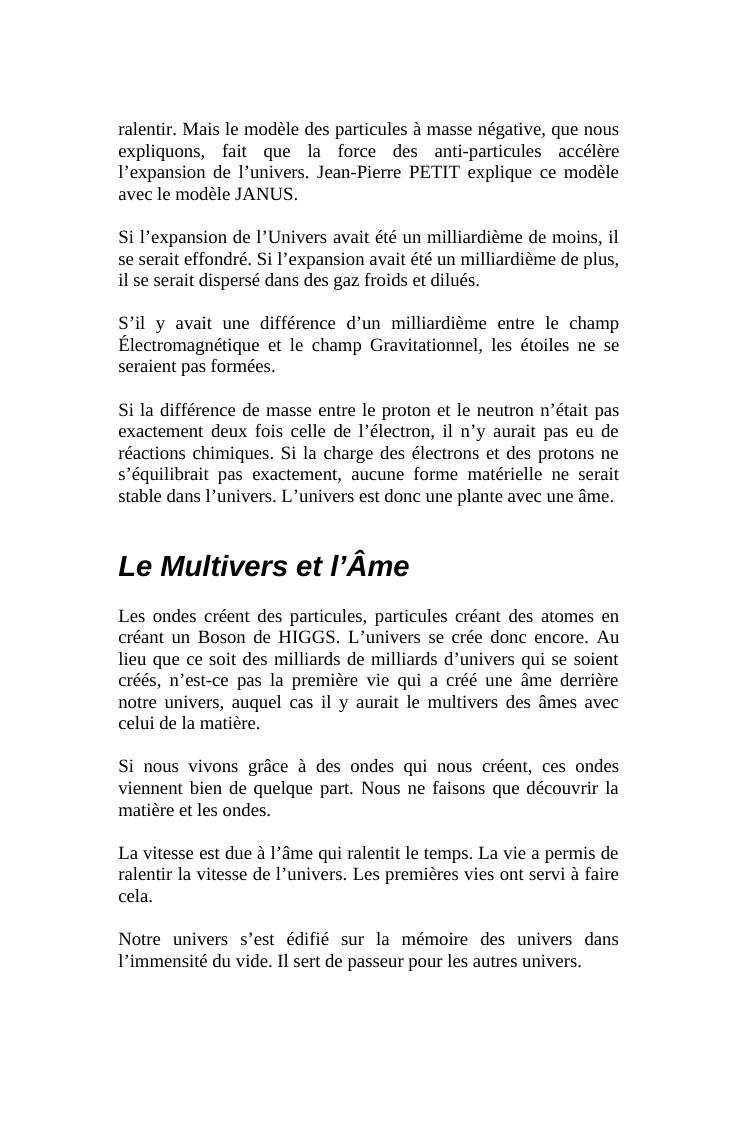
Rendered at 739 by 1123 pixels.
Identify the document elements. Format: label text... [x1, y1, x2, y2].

text Si la différence de masse entre le proton et le neutron n’était pas exactement deux fois celle de l’électron, il n’y aurait pas eu de réactions chimiques. Si la charge des électrons et des protons ne s’équilibrait pas exactement, aucune forme matérielle ne serait stable dans l’univers. L’univers est donc une plante avec une âme. [118, 398, 620, 506]
subtitle Le Multivers et l’Âme [118, 549, 620, 583]
text ralentir. Mais le modèle des particules à masse négative, que nous expliquons, fait que la force des anti-particules accélère l’expansion de l’univers. Jean-Pierre PETIT explique ce modèle avec le modèle JANUS. [118, 118, 620, 204]
text Si l’expansion de l’Univers avait été un milliardième de moins, il se serait effondré. Si l’expansion avait été un milliardième de plus, il se serait dispersé dans des gaz froids et dilués. [118, 226, 620, 291]
text Les ondes créent des particules, particules créant des atomes en créant un Boson de HIGGS. L’univers se crée donc encore. Au lieu que ce soit des milliards de milliards d’univers qui se soient créés, n’est-ce pas la première vie qui a créé une âme derrière notre univers, auquel cas il y aurait le multivers des âmes avec celui de la matière. [118, 604, 620, 734]
text S’il y avait une différence d’un milliardième entre le champ Électromagnétique et le champ Gravitationnel, les étoiles ne se seraient pas formées. [118, 312, 620, 377]
text Notre univers s’est édifié sur la mémoire des univers dans l’immensité du vide. Il sert de passeur pour les autres univers. [118, 928, 620, 971]
text La vitesse est due à l’âme qui ralentit le temps. La vie a permis de ralentir la vitesse de l’univers. Les premières vies ont servi à faire cela. [118, 842, 620, 906]
text Si nous vivons grâce à des ondes qui nous créent, ces ondes viennent bien de quelque part. Nous ne faisons que découvrir la matière et les ondes. [118, 755, 620, 820]
